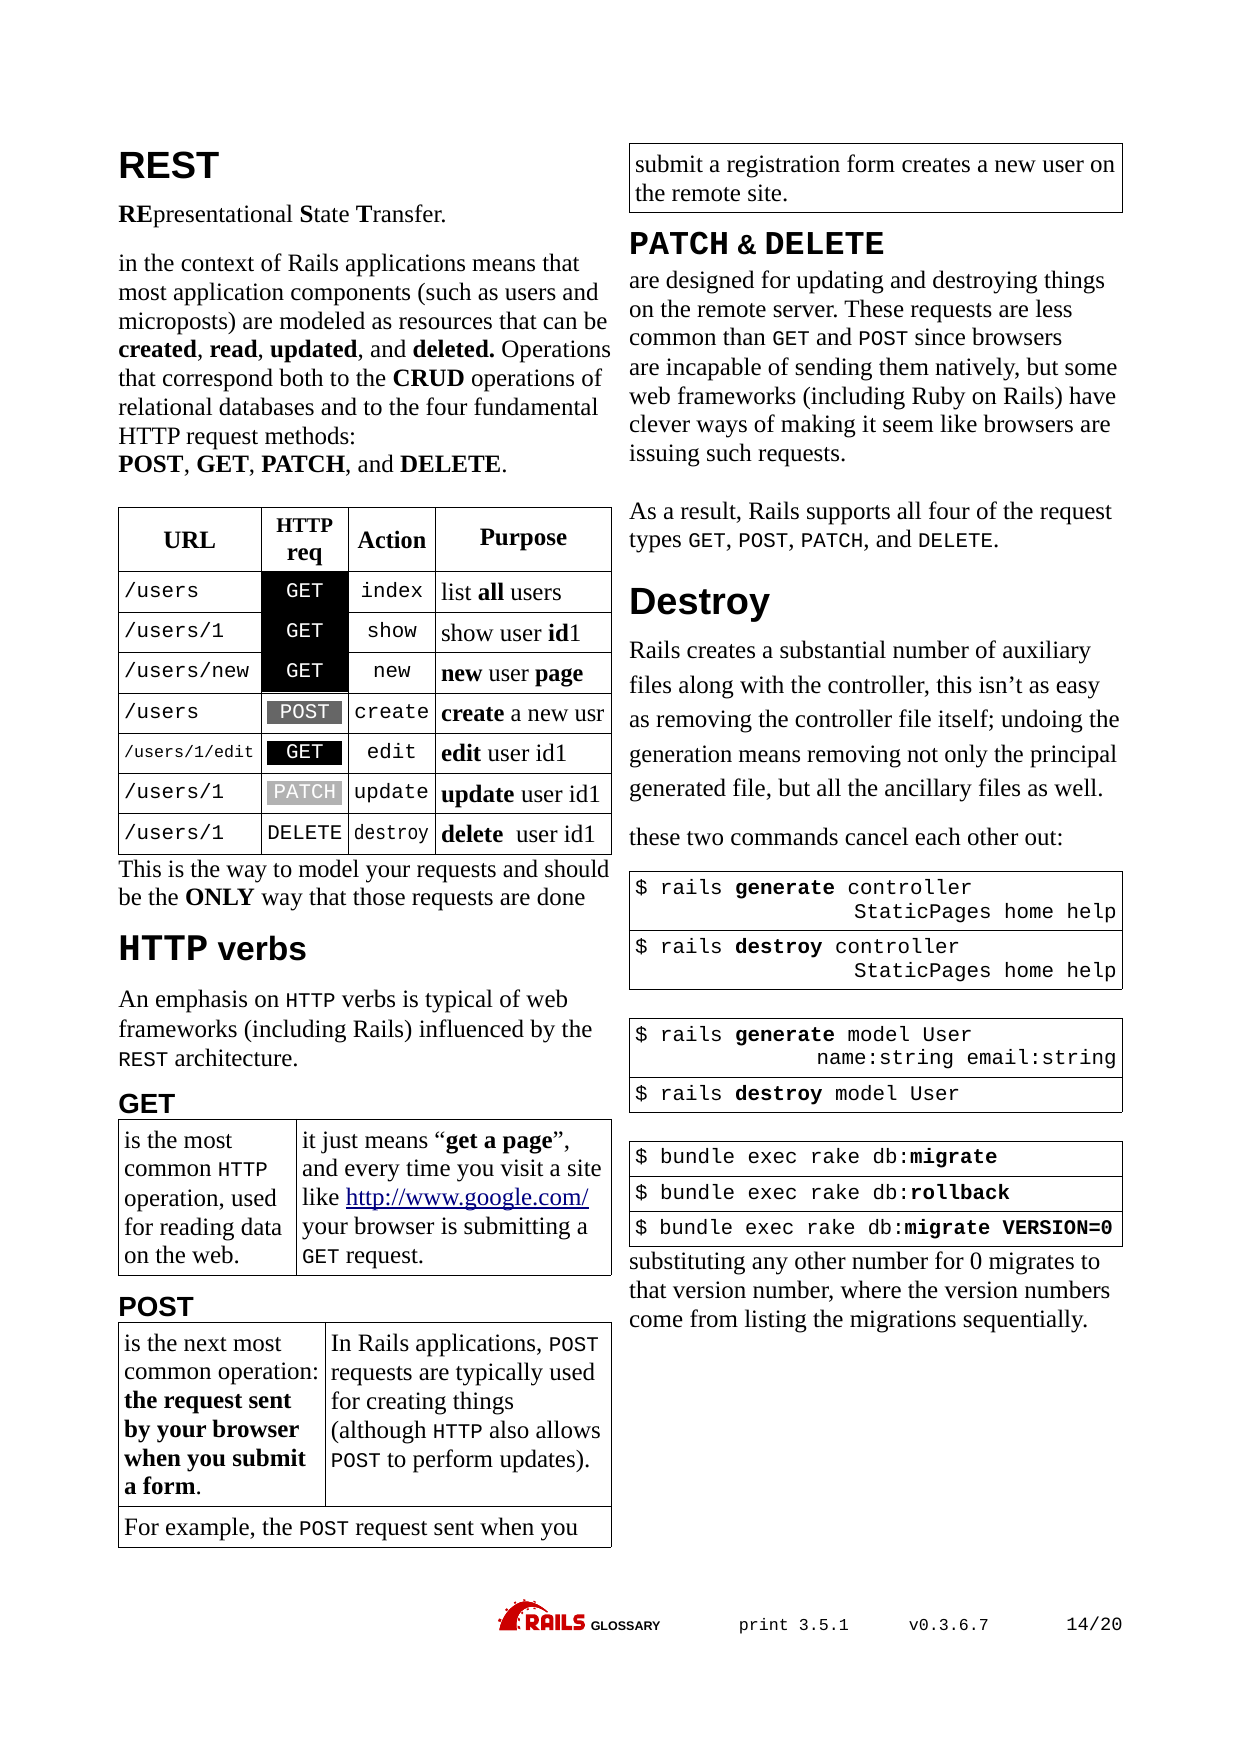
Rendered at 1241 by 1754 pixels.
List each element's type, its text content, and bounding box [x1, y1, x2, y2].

table_cell DELETE [262, 814, 348, 854]
table_header $ bundle exec rake db:migrate [630, 1142, 1122, 1176]
table_cell new user page [436, 653, 611, 692]
text REpresentational State Transfer. [118, 199, 611, 228]
table_cell edit user id1 [436, 734, 611, 773]
table_cell $ bundle exec rake db:migrate VERSION=0 [630, 1212, 1122, 1246]
table_cell /users [119, 694, 261, 733]
table_header $ rails generate model User name:string email:string [630, 1019, 1122, 1077]
subtitle PATCH & DELETE [629, 227, 1122, 265]
table_cell edit [349, 734, 435, 773]
table_cell show [349, 613, 435, 652]
table_cell /users/1/edit [119, 734, 261, 773]
text are incapable of sending them natively, but some web frameworks (including Ruby on Rails) have clever ways of making it seem like browsers are issuing such requests. [629, 352, 1122, 467]
table_header Action [349, 508, 435, 571]
text An emphasis on HTTP verbs is typical of web frameworks (including Rails) influenced by the REST architecture. [118, 984, 611, 1072]
subtitle REST [118, 143, 611, 187]
table_cell destroy [349, 814, 435, 854]
table_cell update user id1 [436, 774, 611, 813]
table_cell GET [262, 653, 348, 692]
text Rails creates a substantial number of auxiliary files along with the controller, this isn’t as easy as removing the controller file itself; undoing the generation means removing not only the principal generated file, but all the ancillary files as well. [629, 635, 1122, 802]
table_header URL [119, 508, 261, 571]
table_cell GET [262, 734, 348, 773]
table_cell PATCH [262, 774, 348, 813]
text This is the way to model your requests and should be the ONLY way that those requests are done [118, 855, 611, 911]
table_cell create [349, 694, 435, 733]
table_cell index [349, 572, 435, 612]
subtitle HTTP verbs [118, 929, 611, 972]
table_cell /users/1 [119, 814, 261, 854]
table_cell /users/new [119, 653, 261, 692]
table_header HTTP req [262, 508, 348, 571]
table_header is the next most common operation: the request sent by your browser when you submit a form. [119, 1323, 325, 1506]
text As a result, Rails supports all four of the request types GET, POST, PATCH, and DELETE. [629, 496, 1122, 554]
table_cell submit a registration form creates a new user on the remote site. [630, 144, 1122, 212]
table_cell /users/1 [119, 613, 261, 652]
subtitle POST [118, 1290, 611, 1322]
table_cell /users/1 [119, 774, 261, 813]
subtitle GET [118, 1087, 611, 1119]
table_cell show user id1 [436, 613, 611, 652]
table_cell list all users [436, 572, 611, 612]
table_cell $ rails destroy model User [630, 1078, 1122, 1112]
table_cell delete user id1 [436, 814, 611, 854]
table_cell $ bundle exec rake db:rollback [630, 1177, 1122, 1211]
table_cell $ rails destroy controller StaticPages home help [630, 931, 1122, 989]
text POST, GET, PATCH, and DELETE. [118, 449, 611, 478]
table_header it just means “get a page”, and every time you visit a site like http://www.google.com/ your browser is submitting a GET request. [297, 1120, 611, 1275]
subtitle Destroy [629, 579, 1122, 623]
text in the context of Rails applications means that most application components (such as users and microposts) are modeled as resources that can be created, read, updated, and deleted. Operations that correspond both to the CRUD operations of relational databases and to the four fundamental HTTP request methods: [118, 248, 611, 449]
table_cell For example, the POST request sent when you [119, 1507, 611, 1547]
table_cell /users [119, 572, 261, 612]
table_cell update [349, 774, 435, 813]
table_header is the most common HTTP operation, used for reading data on the web. [119, 1120, 296, 1275]
text substituting any other number for 0 migrates to that version number, where the version numbers come from listing the migrations sequentially. [629, 1247, 1122, 1333]
table_cell GET [262, 613, 348, 652]
text are designed for updating and destroying things on the remote server. These requests are less common than GET and POST since browsers [629, 265, 1122, 352]
table_header Purpose [436, 508, 611, 571]
table_cell GET [262, 572, 348, 612]
table_header In Rails applications, POST requests are typically used for creating things (although HTTP also allows POST to perform updates). [326, 1323, 611, 1506]
table_header $ rails generate controller StaticPages home help [630, 872, 1122, 930]
text these two commands cancel each other out: [629, 822, 1122, 851]
table_cell POST [262, 694, 348, 733]
table_cell new [349, 653, 435, 692]
table_cell create a new usr [436, 694, 611, 733]
